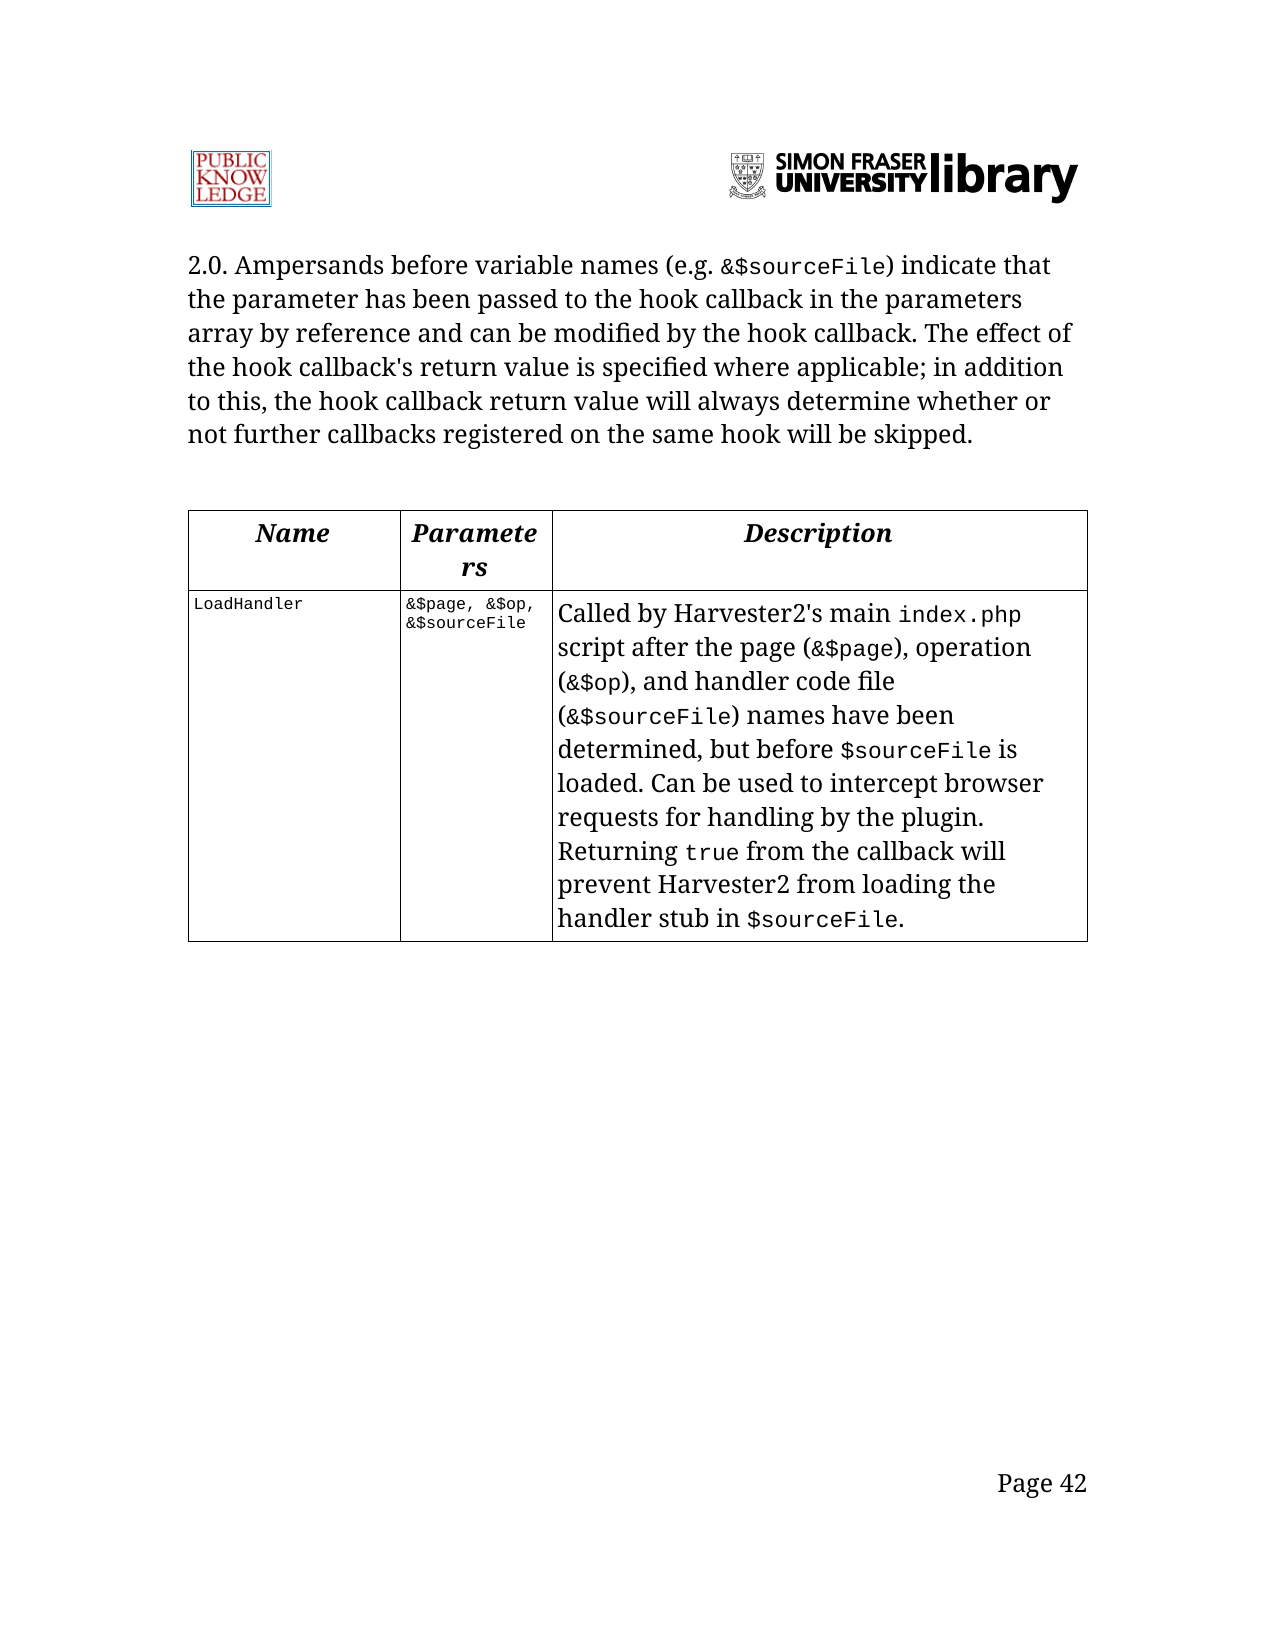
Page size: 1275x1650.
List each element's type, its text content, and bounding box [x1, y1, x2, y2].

table_cell LoadHandler [189, 591, 400, 941]
table_header Name [189, 511, 400, 590]
table_header Description [553, 511, 1087, 590]
table_cell Called by Harvester2's main index.php script after the page (&$page), operation (&$op), and handler code file (&$sourceFile) names have been determined, but before $sourceFile is loaded. Can be used to intercept browser requests for handling by the plugin. Returning true from the callback will prevent Harvester2 from loading the handler stub in $sourceFile. [553, 591, 1087, 941]
table_cell &$page, &$op, &$sourceFile [401, 591, 552, 941]
text 2.0. Ampersands before variable names (e.g. &$sourceFile) indicate that the parameter has been passed to the hook callback in the parameters array by reference and can be modified by the hook callback. The effect of the hook callback's return value is specified where applicable; in addition to this, the hook callback return value will always determine whether or not further callbacks registered on the same hook will be skipped. [187, 247, 1087, 451]
table_header Parameters [401, 511, 552, 590]
picture [193, 150, 272, 205]
picture [723, 150, 1083, 207]
